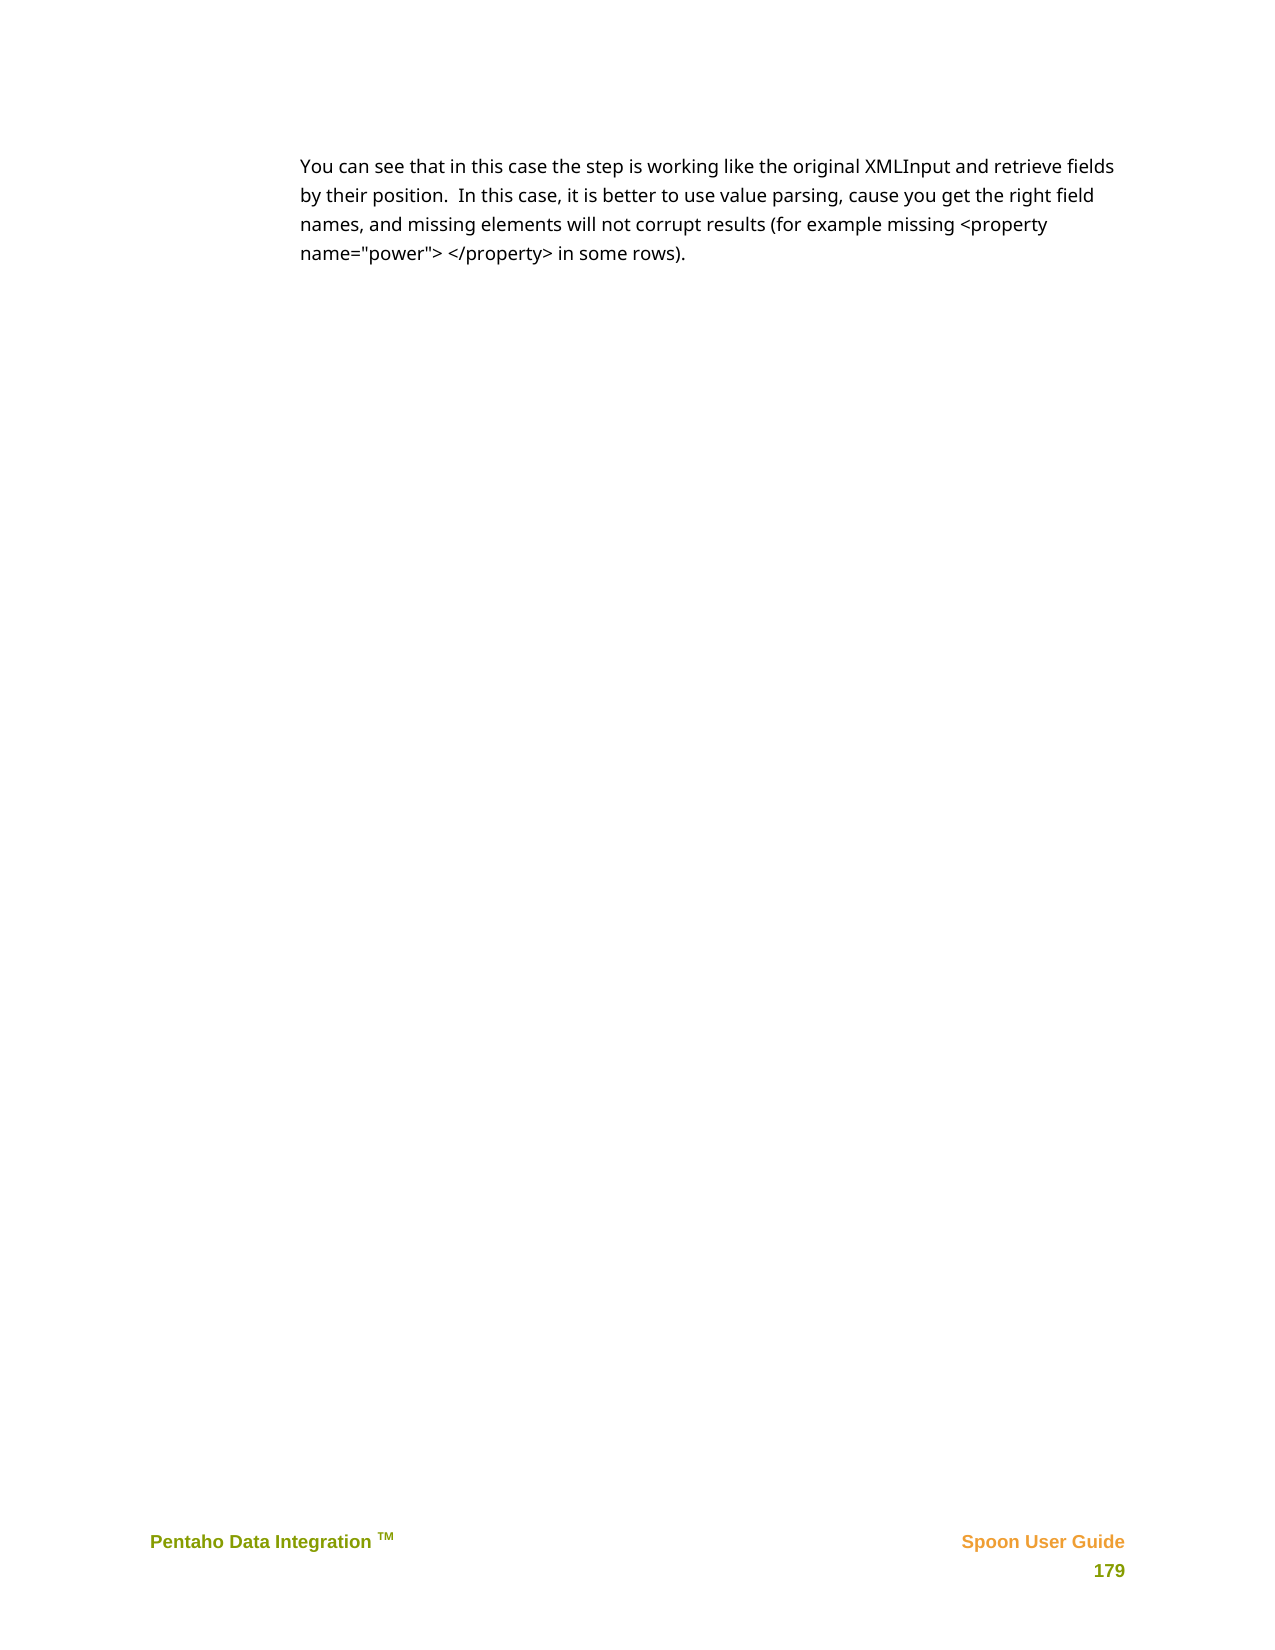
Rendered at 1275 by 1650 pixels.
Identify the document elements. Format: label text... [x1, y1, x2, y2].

text You can see that in this case the step is working like the original XMLInput and retrieve fields by their position. In this case, it is better to use value parsing, cause you get the right field names, and missing elements will not corrupt results (for example missing <property name="power"> </property> in some rows). [300, 150, 1125, 267]
